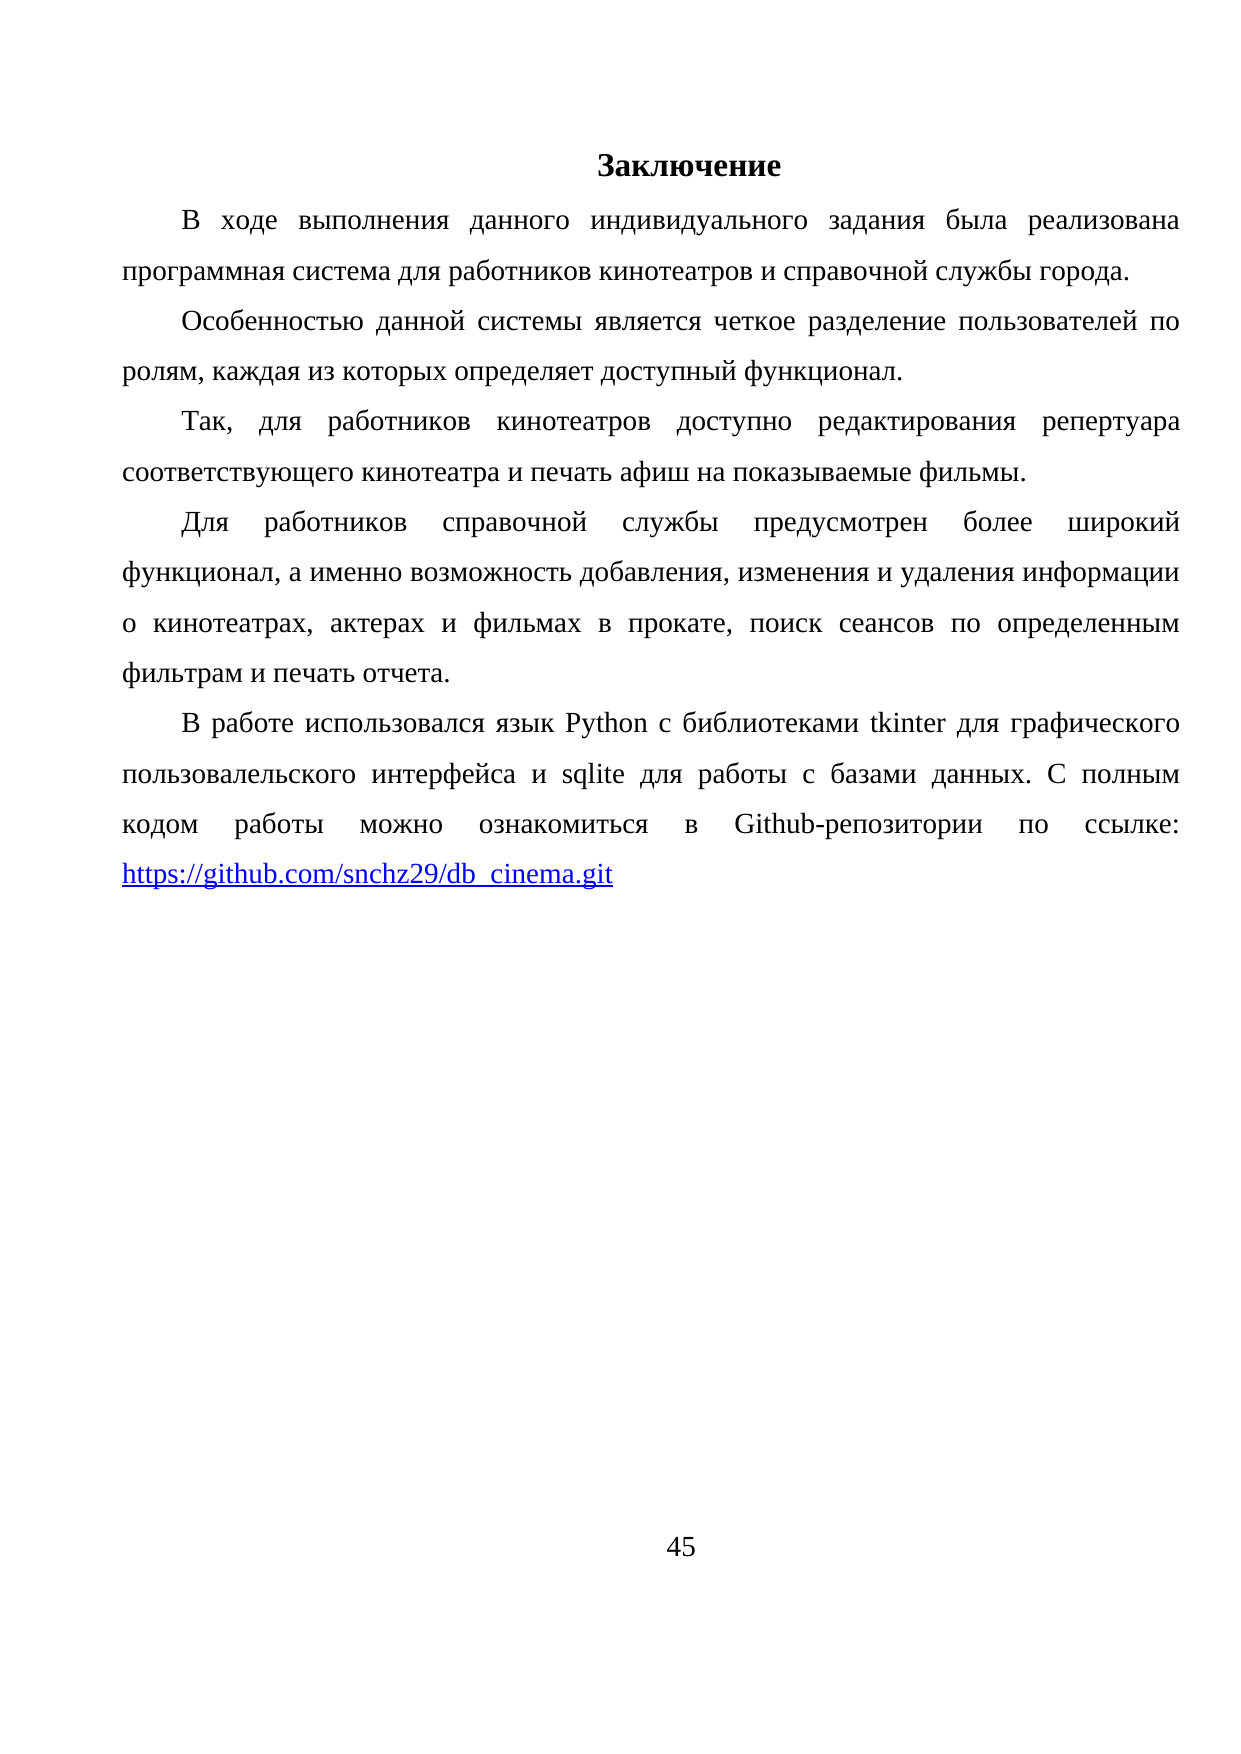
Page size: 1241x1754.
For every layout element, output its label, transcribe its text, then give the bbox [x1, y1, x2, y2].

subtitle Заключение [197, 145, 1181, 183]
text Особенностью данной системы является четкое разделение пользователей по ролям, каждая из которых определяет доступный функционал. [122, 303, 1181, 387]
text Так, для работников кинотеатров доступно редактирования репертуара соответствующего кинотеатра и печать афиш на показываемые фильмы. [122, 403, 1181, 487]
text В работе использовался язык Python с библиотеками tkinter для графического пользовалельского интерфейса и sqlite для работы с базами данных. С полным кодом работы можно ознакомиться в Github-репозитории по ссылке: https://github.com/snchz29/db_cinema.git [122, 705, 1181, 890]
text Для работников справочной службы предусмотрен более широкий функционал, а именно возможность добавления, изменения и удаления информации о кинотеатрах, актерах и фильмах в прокате, поиск сеансов по определенным фильтрам и печать отчета. [122, 504, 1181, 689]
text В ходе выполнения данного индивидуального задания была реализована программная система для работников кинотеатров и справочной службы города. [122, 202, 1181, 286]
